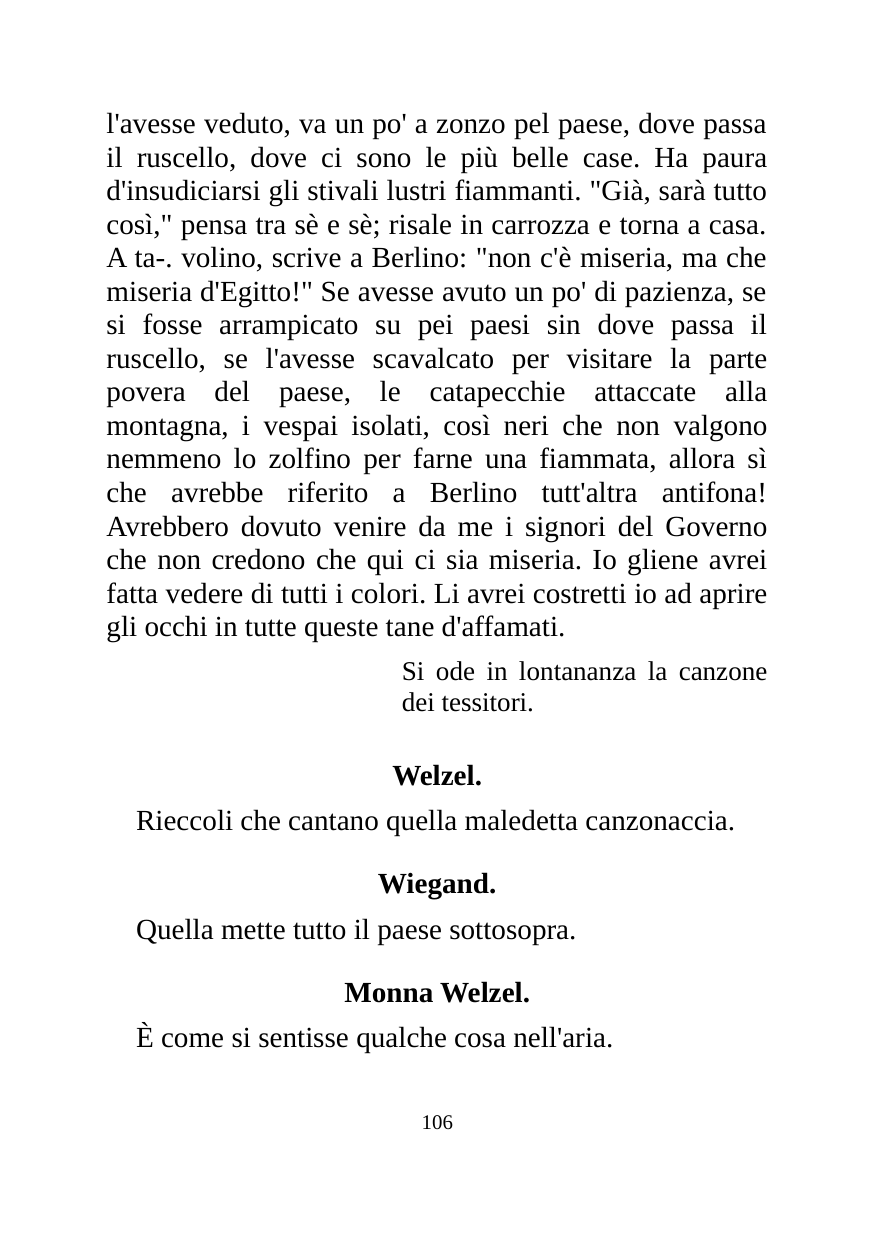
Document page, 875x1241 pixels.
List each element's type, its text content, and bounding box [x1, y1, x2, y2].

text Welzel. [106, 758, 768, 792]
text Rieccoli che cantano quella maledetta canzonaccia. [106, 803, 768, 837]
text Quella mette tutto il paese sottosopra. [106, 912, 768, 945]
text Wiegand. [106, 867, 768, 900]
text l'avesse veduto, va un po' a zonzo pel paese, dove passa il ruscello, dove ci sono le più belle case. Ha paura d'insudiciarsi gli stivali lustri fiammanti. "Già, sarà tutto così," pensa tra sè e sè; risale in carrozza e torna a casa. A ta-. volino, scrive a Berlino: "non c'è miseria, ma che miseria d'Egitto!" Se avesse avuto un po' di pazienza, se si fosse arrampicato su pei paesi sin dove passa il ruscello, se l'avesse scavalcato per visitare la parte povera del paese, le catapecchie attaccate alla montagna, i vespai isolati, così neri che non valgono nemmeno lo zolfino per farne una fiammata, allora sì che avrebbe riferito a Berlino tutt'altra antifona! Avrebbero dovuto venire da me i signori del Governo che non credono che qui ci sia miseria. Io gliene avrei fatta vedere di tutti i colori. Li avrei costretti io ad aprire gli occhi in tutte queste tane d'affamati. [106, 106, 768, 643]
text Si ode in lontananza la canzone dei tessitori. [402, 655, 768, 717]
text È come si sentisse qualche cosa nell'aria. [106, 1020, 768, 1054]
text Monna Welzel. [106, 975, 768, 1008]
